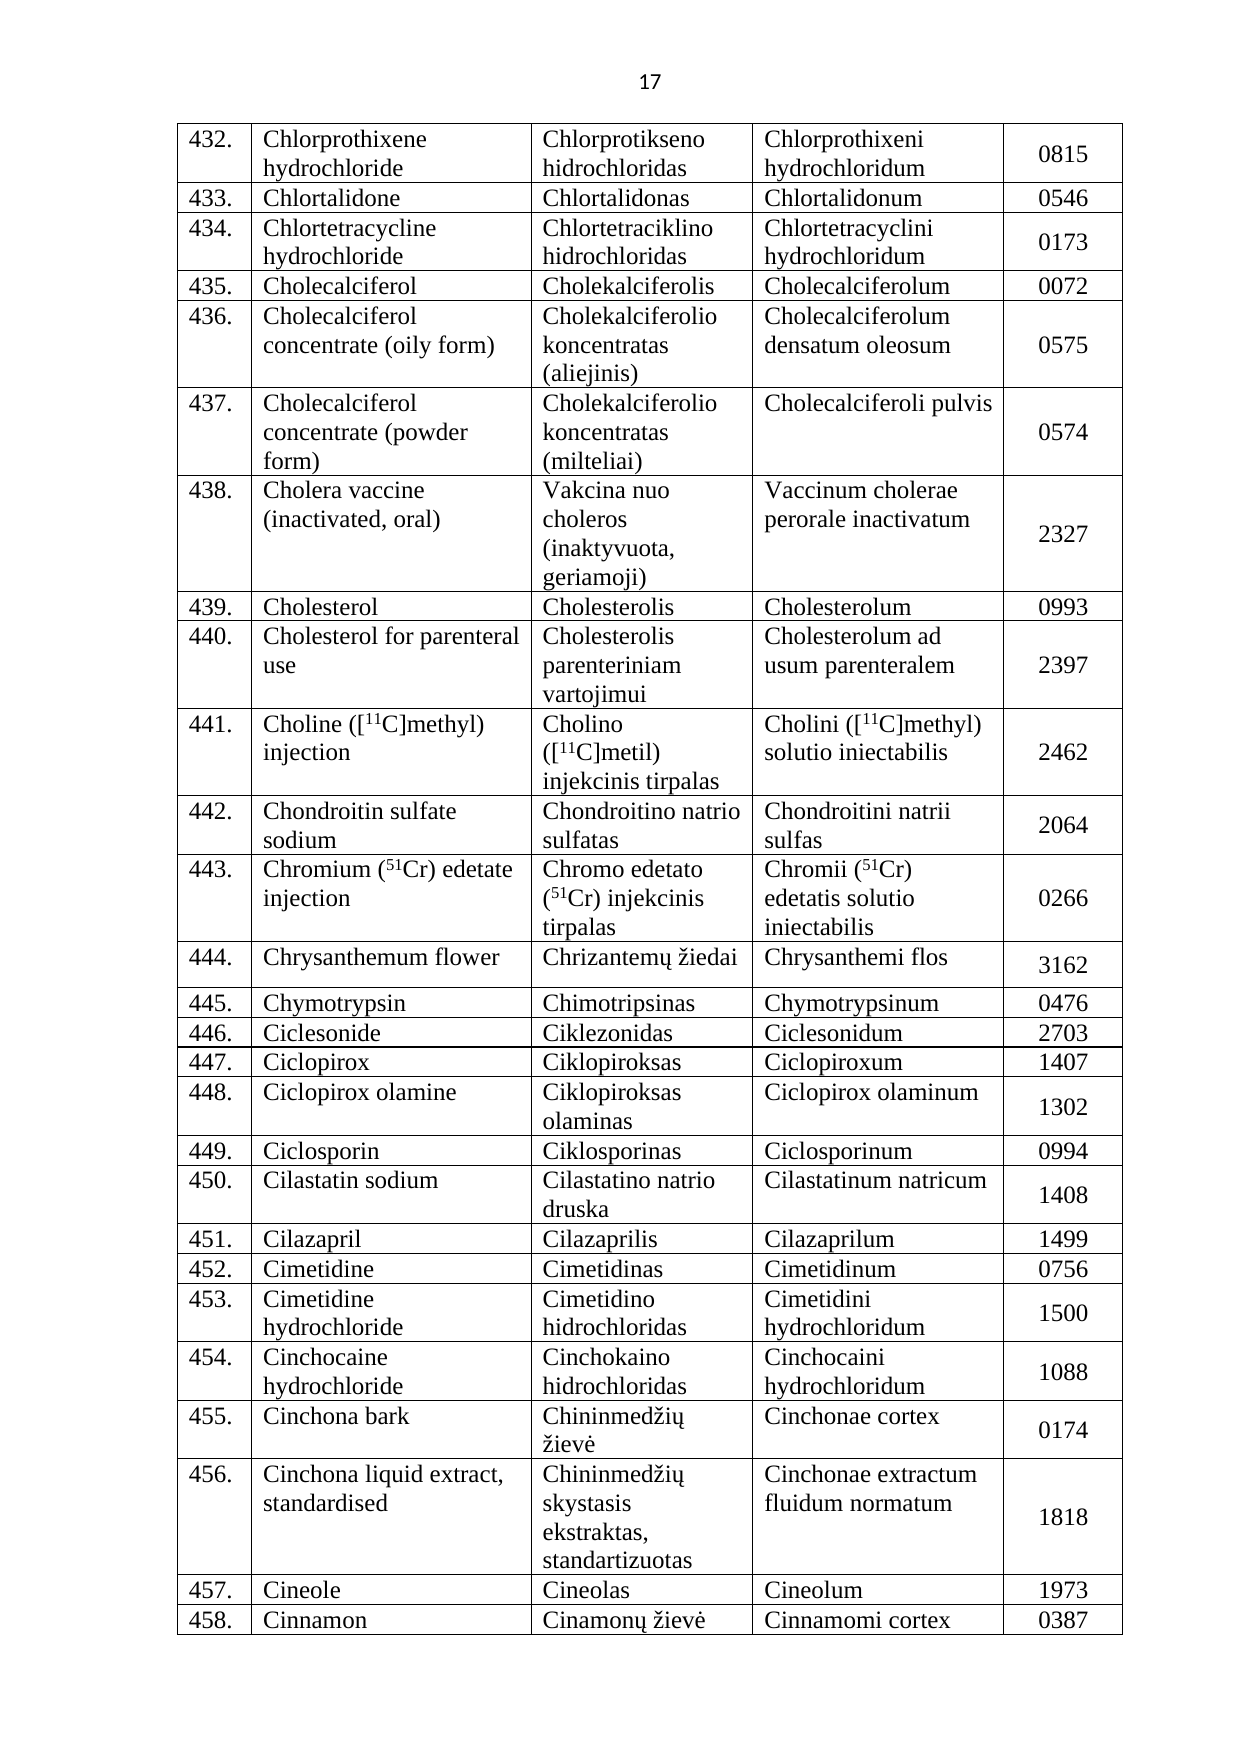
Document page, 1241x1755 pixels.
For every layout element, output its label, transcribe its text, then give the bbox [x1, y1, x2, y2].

table_cell 450. [178, 1166, 251, 1223]
table_cell Cholesterol for parenteral use [252, 621, 531, 708]
table_cell Chrizantemų žiedai [532, 942, 752, 987]
table_cell Cholesterolum [753, 592, 1003, 620]
table_cell 1818 [1004, 1459, 1122, 1574]
table_cell 449. [178, 1136, 251, 1164]
table_cell Cimetidini hydrochloridum [753, 1284, 1003, 1341]
table_cell Chondroitini natrii sulfas [753, 796, 1003, 853]
table_cell 443. [178, 855, 251, 941]
table_cell 0994 [1004, 1136, 1122, 1164]
table_cell Chymotrypsinum [753, 988, 1003, 1017]
table_cell Cinamonų žievė [532, 1605, 752, 1634]
table_cell Cimetidino hidrochloridas [532, 1284, 752, 1341]
table_cell Chromii (51Cr) edetatis solutio iniectabilis [753, 855, 1003, 941]
table_cell 0993 [1004, 592, 1122, 620]
table_cell 442. [178, 796, 251, 853]
table_cell Ciclosporin [252, 1136, 531, 1164]
table_cell 0546 [1004, 183, 1122, 212]
table_cell Cholekalciferolis [532, 271, 752, 300]
table_cell 3162 [1004, 942, 1122, 987]
table_cell Chromo edetato (51Cr) injekcinis tirpalas [532, 855, 752, 941]
table_cell Ciklopiroksas [532, 1048, 752, 1076]
table_cell Cholecalciferol concentrate (powder form) [252, 388, 531, 474]
table_cell Chondroitin sulfate sodium [252, 796, 531, 853]
table_cell 452. [178, 1254, 251, 1283]
table_cell 432. [178, 124, 251, 182]
table_cell 434. [178, 213, 251, 270]
table_cell Ciclopirox olamine [252, 1077, 531, 1135]
table_cell 1088 [1004, 1342, 1122, 1400]
table_cell 0574 [1004, 388, 1122, 474]
table_cell Cholecalciferolum densatum oleosum [753, 301, 1003, 387]
table_cell Cilazapril [252, 1224, 531, 1253]
table_cell Cimetidinum [753, 1254, 1003, 1283]
table_cell 2064 [1004, 796, 1122, 853]
table_cell 1973 [1004, 1575, 1122, 1604]
table_cell Cinchokaino hidrochloridas [532, 1342, 752, 1400]
table_cell 1408 [1004, 1166, 1122, 1223]
table_cell Chromium (51Cr) edetate injection [252, 855, 531, 941]
table_cell Vaccinum cholerae perorale inactivatum [753, 476, 1003, 591]
table_cell Cholino ([11C]metil) injekcinis tirpalas [532, 709, 752, 795]
table_cell 2703 [1004, 1018, 1122, 1046]
table_cell 0174 [1004, 1401, 1122, 1458]
table_cell Ciclesonide [252, 1018, 531, 1046]
table_cell 0266 [1004, 855, 1122, 941]
table_cell Chimotripsinas [532, 988, 752, 1017]
table_cell Chininmedžių skystasis ekstraktas, standartizuotas [532, 1459, 752, 1574]
table_cell 446. [178, 1018, 251, 1046]
table_cell 1499 [1004, 1224, 1122, 1253]
table_cell 439. [178, 592, 251, 620]
table_cell Chlortalidonum [753, 183, 1003, 212]
table_cell Cholesterolum ad usum parenteralem [753, 621, 1003, 708]
table_cell 456. [178, 1459, 251, 1574]
table_cell Ciklosporinas [532, 1136, 752, 1164]
table_cell Chlortalidone [252, 183, 531, 212]
table_cell 1302 [1004, 1077, 1122, 1135]
table_cell 0815 [1004, 124, 1122, 182]
table_cell 436. [178, 301, 251, 387]
table_cell Cholecalciferolum [753, 271, 1003, 300]
table_cell Cholesterol [252, 592, 531, 620]
table_cell Chlorprothixene hydrochloride [252, 124, 531, 182]
table_cell Cimetidine [252, 1254, 531, 1283]
table_cell Vakcina nuo choleros (inaktyvuota, geriamoji) [532, 476, 752, 591]
table_cell Ciclosporinum [753, 1136, 1003, 1164]
table_cell Chlortetracyclini hydrochloridum [753, 213, 1003, 270]
table_cell 1500 [1004, 1284, 1122, 1341]
table_cell 453. [178, 1284, 251, 1341]
table_cell Chlorprotikseno hidrochloridas [532, 124, 752, 182]
table_cell 0173 [1004, 213, 1122, 270]
table_cell Cholecalciferol concentrate (oily form) [252, 301, 531, 387]
table_cell Ciklopiroksas olaminas [532, 1077, 752, 1135]
table_cell Cholecalciferol [252, 271, 531, 300]
table_cell 0575 [1004, 301, 1122, 387]
table_cell Chlortalidonas [532, 183, 752, 212]
table_cell Cinnamomi cortex [753, 1605, 1003, 1634]
table_cell Ciclopiroxum [753, 1048, 1003, 1076]
table_cell Choline ([11C]methyl) injection [252, 709, 531, 795]
table_cell 451. [178, 1224, 251, 1253]
table_cell Chrysanthemum flower [252, 942, 531, 987]
table_cell Ciclopirox [252, 1048, 531, 1076]
table_cell Cimetidinas [532, 1254, 752, 1283]
table_cell 437. [178, 388, 251, 474]
table_cell 458. [178, 1605, 251, 1634]
table_cell 0072 [1004, 271, 1122, 300]
table_cell 447. [178, 1048, 251, 1076]
table_cell 440. [178, 621, 251, 708]
table_cell Cimetidine hydrochloride [252, 1284, 531, 1341]
table_cell Cineolas [532, 1575, 752, 1604]
table_cell Chrysanthemi flos [753, 942, 1003, 987]
table_cell Chlorprothixeni hydrochloridum [753, 124, 1003, 182]
table_cell Cineolum [753, 1575, 1003, 1604]
table_cell Chondroitino natrio sulfatas [532, 796, 752, 853]
table_cell Cholini ([11C]methyl) solutio iniectabilis [753, 709, 1003, 795]
table_cell 0756 [1004, 1254, 1122, 1283]
table_cell 2462 [1004, 709, 1122, 795]
table_cell 445. [178, 988, 251, 1017]
table_cell Ciclopirox olaminum [753, 1077, 1003, 1135]
table_cell Cinnamon [252, 1605, 531, 1634]
table_cell Cholekalciferolio koncentratas (aliejinis) [532, 301, 752, 387]
table_cell Chlortetracycline hydrochloride [252, 213, 531, 270]
table_cell 0387 [1004, 1605, 1122, 1634]
table_cell 454. [178, 1342, 251, 1400]
table_cell 433. [178, 183, 251, 212]
table_cell Cilazaprilis [532, 1224, 752, 1253]
table_cell Ciklezonidas [532, 1018, 752, 1046]
table_cell 438. [178, 476, 251, 591]
table_cell 2397 [1004, 621, 1122, 708]
table_cell Cinchocaine hydrochloride [252, 1342, 531, 1400]
table_cell Cholera vaccine (inactivated, oral) [252, 476, 531, 591]
table_cell Cilastatino natrio druska [532, 1166, 752, 1223]
table_cell 448. [178, 1077, 251, 1135]
table_cell 441. [178, 709, 251, 795]
table_cell 2327 [1004, 476, 1122, 591]
table_cell Cinchonae extractum fluidum normatum [753, 1459, 1003, 1574]
table_cell Cholesterolis parenteriniam vartojimui [532, 621, 752, 708]
table_cell Cineole [252, 1575, 531, 1604]
table_cell 1407 [1004, 1048, 1122, 1076]
table_cell 455. [178, 1401, 251, 1458]
table_cell Ciclesonidum [753, 1018, 1003, 1046]
table_cell 457. [178, 1575, 251, 1604]
table_cell 435. [178, 271, 251, 300]
table_cell Chlortetraciklino hidrochloridas [532, 213, 752, 270]
table_cell Cinchona bark [252, 1401, 531, 1458]
table_cell Chymotrypsin [252, 988, 531, 1017]
table_cell Cilastatinum natricum [753, 1166, 1003, 1223]
table_cell Cilastatin sodium [252, 1166, 531, 1223]
table_cell Cinchonae cortex [753, 1401, 1003, 1458]
table_cell Cinchona liquid extract, standardised [252, 1459, 531, 1574]
table_cell Cholecalciferoli pulvis [753, 388, 1003, 474]
table_cell Chininmedžių žievė [532, 1401, 752, 1458]
table_cell 0476 [1004, 988, 1122, 1017]
table_cell Cilazaprilum [753, 1224, 1003, 1253]
table_cell Cholesterolis [532, 592, 752, 620]
table_cell Cholekalciferolio koncentratas (milteliai) [532, 388, 752, 474]
table_cell 444. [178, 942, 251, 987]
table_cell Cinchocaini hydrochloridum [753, 1342, 1003, 1400]
